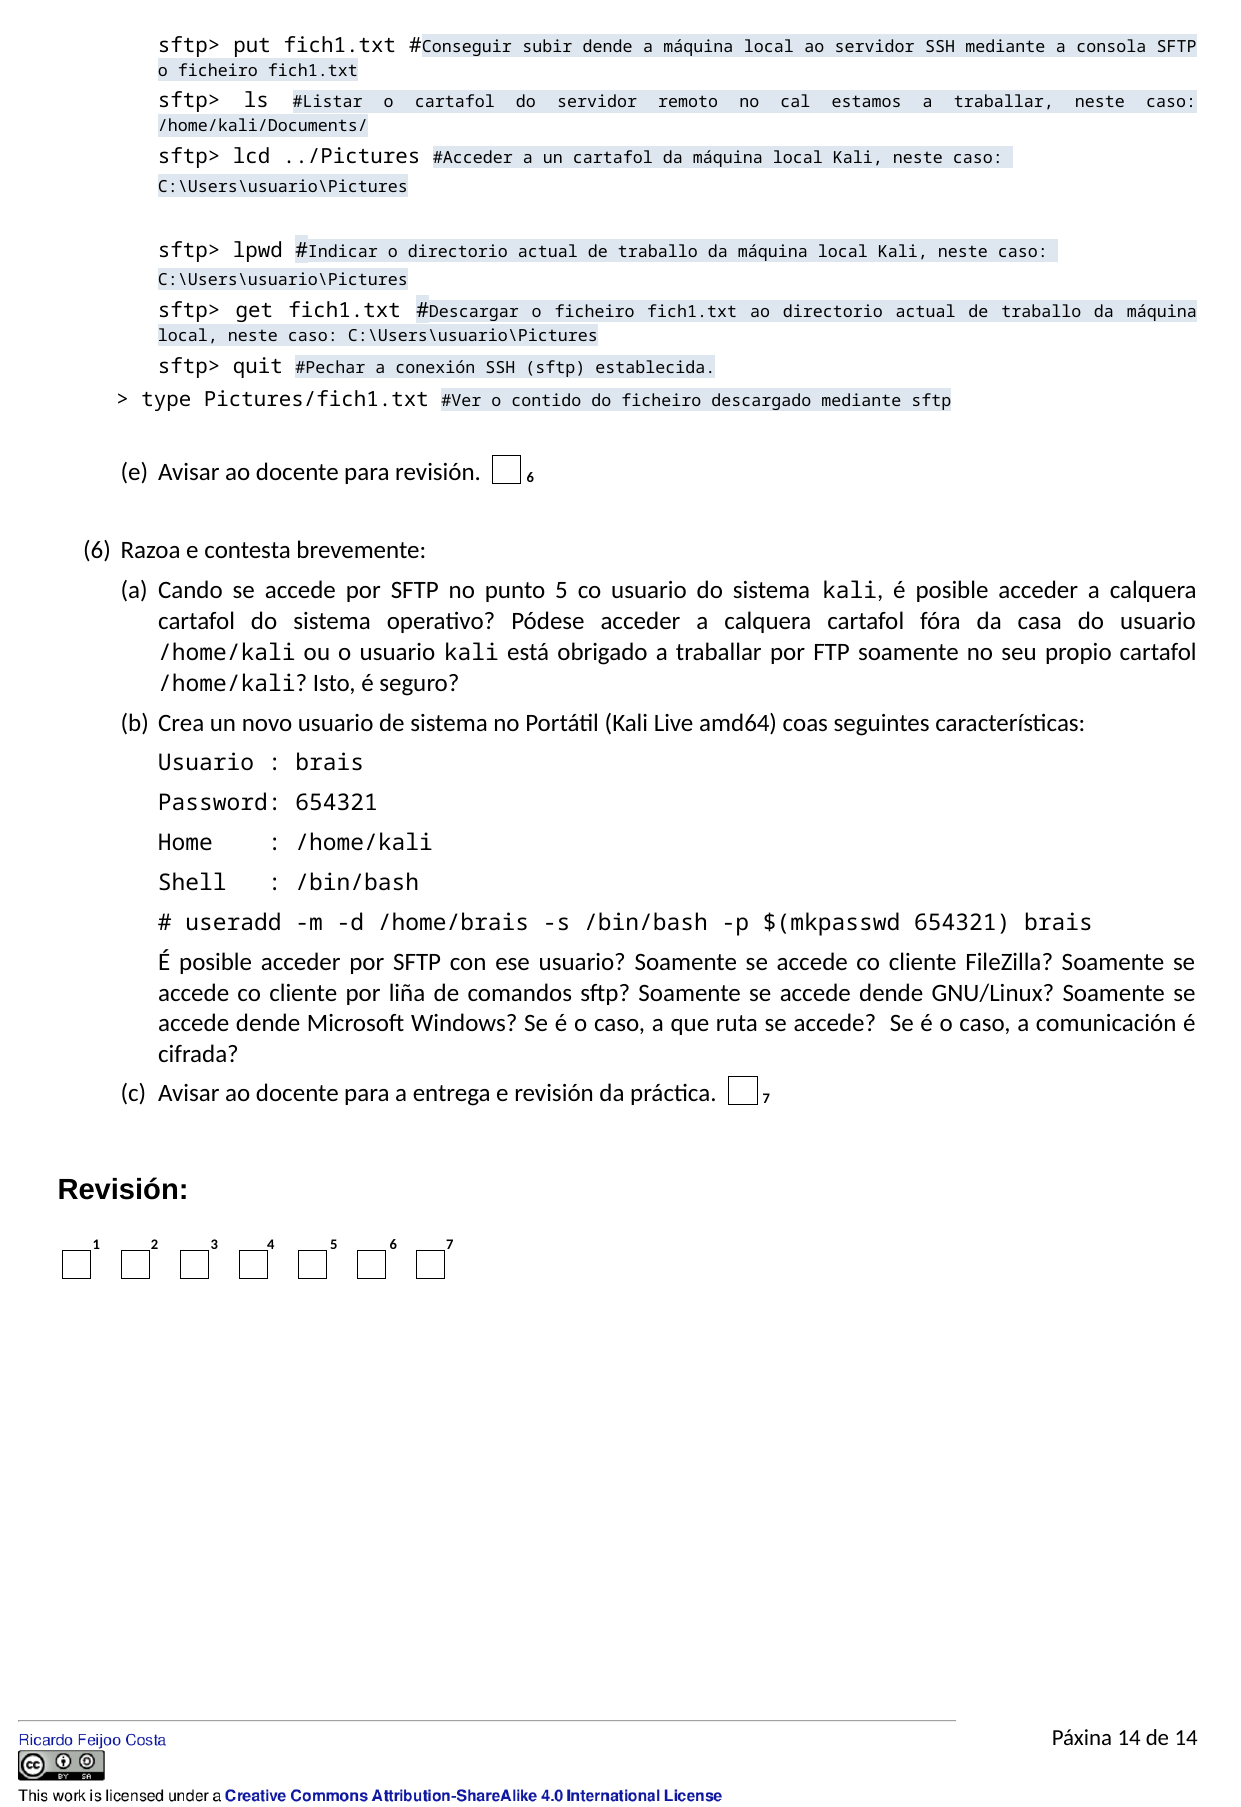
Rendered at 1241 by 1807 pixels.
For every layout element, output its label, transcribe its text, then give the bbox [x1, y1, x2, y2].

list É posible acceder por SFTP con ese usuario? Soamente se accede co cliente FileZilla? Soamente se accede co cliente por liña de comandos sftp? Soamente se accede dende GNU/Linux? Soamente se accede dende Microsoft Windows? Se é o caso, a que ruta se accede? Se é o caso, a comunicación é cifrada? [120, 946, 1197, 1068]
list Usuario : brais [122, 746, 1197, 777]
list sftp> lpwd #Indicar o directorio actual de traballo da máquina local Kali, neste caso: [122, 235, 1197, 263]
list sftp> quit #Pechar a conexión SSH (sftp) establecida. [122, 351, 1197, 379]
list Crea un novo usuario de sistema no Portátil (Kali Live amd64) coas seguintes características: [120, 707, 1197, 737]
list Avisar ao docente para revisión. 6 [120, 456, 1197, 487]
list C:\Users\usuario\Pictures [122, 268, 1197, 290]
list sftp> get fich1.txt #Descargar o ficheiro fich1.txt ao directorio actual de traballo da máquina local, neste caso: C:\Users\usuario\Pictures [122, 295, 1197, 346]
list sftp> ls #Listar o cartafol do servidor remoto no cal estamos a traballar, neste caso: /home/kali/Documents/ [122, 86, 1197, 137]
list sftp> put fich1.txt #Conseguir subir dende a máquina local ao servidor SSH mediante a consola SFTP o ficheiro fich1.txt [122, 30, 1197, 81]
list 1 2 3 4 5 6 7 [81, 1223, 1197, 1253]
list Home : /home/kali [122, 826, 1197, 857]
picture [8, 1715, 957, 1806]
list Razoa e contesta brevemente: [83, 534, 1197, 565]
list sftp> lcd ../Pictures #Acceder a un cartafol da máquina local Kali, neste caso: [122, 141, 1197, 170]
list # useradd -m -d /home/brais -s /bin/bash -p $(mkpasswd 654321) brais [122, 906, 1197, 937]
subtitle Revisión: [22, 1172, 1197, 1205]
list Shell : /bin/bash [122, 866, 1197, 897]
list C:\Users\usuario\Pictures [122, 174, 1197, 197]
list Cando se accede por SFTP no punto 5 co usuario do sistema kali, é posible acceder a calquera cartafol do sistema operativo? Pódese acceder a calquera cartafol fóra da casa do usuario /home/kali ou o usuario kali está obrigado a traballar por FTP soamente no seu propio cartafol /home/kali? Isto, é seguro? [120, 574, 1197, 698]
list Password: 654321 [122, 786, 1197, 817]
list Avisar ao docente para a entrega e revisión da práctica. 7 [120, 1077, 1197, 1107]
list > type Pictures/fich1.txt #Ver o contido do ficheiro descargado mediante sftp [81, 384, 1197, 412]
